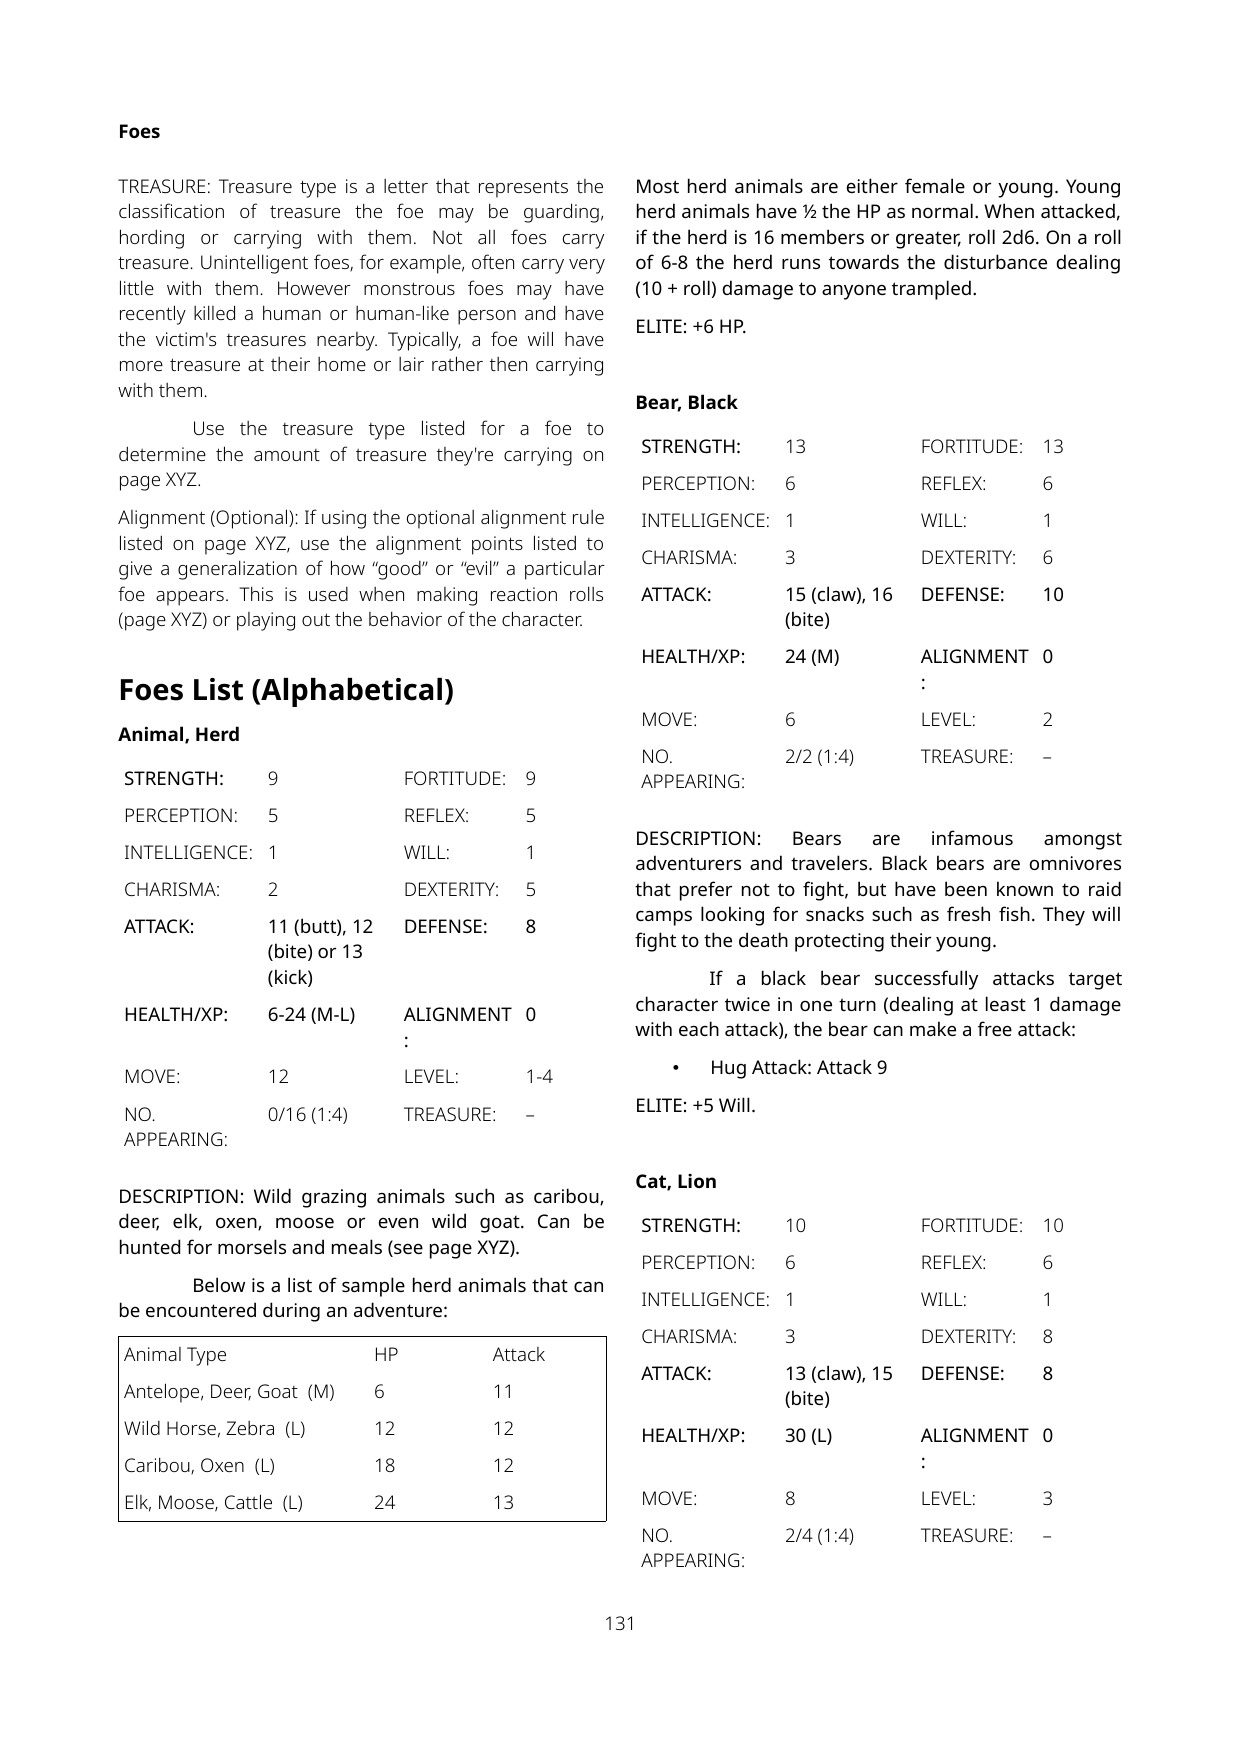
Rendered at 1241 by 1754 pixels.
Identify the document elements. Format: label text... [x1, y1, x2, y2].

table_cell NO. APPEARING: [635, 1516, 779, 1579]
table_cell CHARISMA: [635, 1318, 779, 1354]
table_cell 0 [1037, 1417, 1123, 1479]
table_cell ATTACK: [118, 908, 262, 996]
table_cell 13 (claw), 15 (bite) [779, 1354, 915, 1417]
table_cell 1 [1037, 1280, 1123, 1317]
table_cell Elk, Moose, Cattle (L) [119, 1484, 368, 1521]
table_cell DEFENSE: [398, 908, 520, 996]
table_cell LEVEL: [915, 700, 1037, 737]
table_cell Antelope, Deer, Goat (M) [119, 1373, 368, 1410]
subtitle Foes List (Alphabetical) [118, 669, 605, 709]
table_cell 6 [779, 464, 915, 501]
table_cell 1 [779, 501, 915, 538]
table_cell WILL: [915, 501, 1037, 538]
table_header 9 [262, 760, 398, 797]
table_cell 5 [262, 797, 398, 834]
table_cell NO. APPEARING: [118, 1095, 262, 1158]
table_cell 8 [1037, 1318, 1123, 1354]
table_cell 3 [779, 1318, 915, 1354]
text Animal, Herd [118, 722, 605, 747]
text Cat, Lion [635, 1168, 1122, 1194]
table_cell 12 [487, 1447, 606, 1484]
table_header FORTITUDE: [398, 760, 520, 797]
table_cell 13 [487, 1484, 606, 1521]
table_cell ATTACK: [635, 1354, 779, 1417]
table_cell PERCEPTION: [635, 1244, 779, 1280]
table_cell ALIGNMENT: [915, 1417, 1037, 1479]
text DESCRIPTION: Wild grazing animals such as caribou, deer, elk, oxen, moose or even wild goat. Can be hunted for morsels and meals (see page XYZ). [118, 1158, 605, 1260]
table_cell 15 (claw), 16 (bite) [779, 575, 915, 638]
table_cell DEXTERITY: [398, 871, 520, 908]
list Hug Attack: Attack 9 [673, 1054, 1122, 1080]
table_cell PERCEPTION: [635, 464, 779, 501]
table_cell – [1037, 1516, 1123, 1579]
table_cell 5 [520, 797, 606, 834]
table_cell 0 [1037, 638, 1123, 700]
table_cell 2 [1037, 700, 1123, 737]
table_cell 6 [1037, 464, 1123, 501]
text ELITE: +5 Will. [635, 1092, 1122, 1118]
table_cell 8 [779, 1479, 915, 1516]
table_cell 6 [1037, 1244, 1123, 1280]
table_cell 1 [779, 1280, 915, 1317]
table_cell REFLEX: [915, 1244, 1037, 1280]
table_cell HEALTH/XP: [635, 638, 779, 700]
table_cell 5 [520, 871, 606, 908]
table_cell INTELLIGENCE: [635, 501, 779, 538]
table_header Attack [487, 1337, 606, 1373]
table_cell 12 [368, 1410, 487, 1447]
table_cell 30 (L) [779, 1417, 915, 1479]
table_header STRENGTH: [118, 760, 262, 797]
text If a black bear successfully attacks target character twice in one turn (dealing at least 1 damage with each attack), the bear can make a free attack: [635, 965, 1122, 1042]
table_cell CHARISMA: [635, 538, 779, 575]
table_cell ATTACK: [635, 575, 779, 638]
table_header STRENGTH: [635, 1206, 779, 1243]
table_cell 2 [262, 871, 398, 908]
text DESCRIPTION: Bears are infamous amongst adventurers and travelers. Black bears are omnivores that prefer not to fight, but have been known to raid camps looking for snacks such as fresh fish. They will fight to the death protecting their young. [635, 800, 1122, 953]
table_cell TREASURE: [915, 737, 1037, 800]
table_cell 10 [1037, 575, 1123, 638]
table_cell 1 [1037, 501, 1123, 538]
table_cell 18 [368, 1447, 487, 1484]
text TREASURE: Treasure type is a letter that represents the classification of treasure the foe may be guarding, hording or carrying with them. Not all foes carry treasure. Unintelligent foes, for example, often carry very little with them. However monstrous foes may have recently killed a human or human-like person and have the victim's treasures nearby. Typically, a foe will have more treasure at their home or lair rather then carrying with them. [118, 173, 605, 403]
text ELITE: +6 HP. [635, 313, 1122, 339]
table_cell LEVEL: [398, 1058, 520, 1095]
table_cell INTELLIGENCE: [635, 1280, 779, 1317]
table_cell 6 [779, 1244, 915, 1280]
text Bear, Black [635, 389, 1122, 415]
text Alignment (Optional): If using the optional alignment rule listed on page XYZ, use the alignment points listed to give a generalization of how “good” or “evil” a particular foe appears. This is used when making reaction rolls (page XYZ) or playing out the behavior of the character. [118, 504, 605, 632]
table_cell DEFENSE: [915, 575, 1037, 638]
table_cell INTELLIGENCE: [118, 834, 262, 871]
table_header 13 [779, 427, 915, 464]
table_cell 11 (butt), 12 (bite) or 13 (kick) [262, 908, 398, 996]
text Below is a list of sample herd animals that can be encountered during an adventure: [118, 1272, 605, 1323]
table_cell DEXTERITY: [915, 1318, 1037, 1354]
table_header Animal Type [119, 1337, 368, 1373]
table_cell TREASURE: [915, 1516, 1037, 1579]
table_cell NO. APPEARING: [635, 737, 779, 800]
table_cell MOVE: [635, 1479, 779, 1516]
table_header 9 [520, 760, 606, 797]
table_cell 1 [262, 834, 398, 871]
table_header 10 [1037, 1206, 1123, 1243]
table_cell – [1037, 737, 1123, 800]
table_cell 12 [262, 1058, 398, 1095]
table_cell TREASURE: [398, 1095, 520, 1158]
table_cell DEFENSE: [915, 1354, 1037, 1417]
table_cell 11 [487, 1373, 606, 1410]
table_cell 3 [779, 538, 915, 575]
table_cell 24 [368, 1484, 487, 1521]
table_cell 6-24 (M-L) [262, 996, 398, 1058]
table_header 13 [1037, 427, 1123, 464]
table_cell Caribou, Oxen (L) [119, 1447, 368, 1484]
table_header 10 [779, 1206, 915, 1243]
table_header FORTITUDE: [915, 427, 1037, 464]
table_cell WILL: [398, 834, 520, 871]
table_cell 1-4 [520, 1058, 606, 1095]
table_cell 8 [1037, 1354, 1123, 1417]
text Most herd animals are either female or young. Young herd animals have ½ the HP as normal. When attacked, if the herd is 16 members or greater, roll 2d6. On a roll of 6-8 the herd runs towards the disturbance dealing (10 + roll) damage to anyone trampled. [635, 173, 1122, 301]
table_cell PERCEPTION: [118, 797, 262, 834]
table_cell 6 [1037, 538, 1123, 575]
table_cell ALIGNMENT: [398, 996, 520, 1058]
table_cell REFLEX: [398, 797, 520, 834]
table_cell Wild Horse, Zebra (L) [119, 1410, 368, 1447]
table_cell HEALTH/XP: [118, 996, 262, 1058]
table_cell 6 [368, 1373, 487, 1410]
table_cell 0/16 (1:4) [262, 1095, 398, 1158]
table_cell 2/2 (1:4) [779, 737, 915, 800]
table_cell HEALTH/XP: [635, 1417, 779, 1479]
table_cell WILL: [915, 1280, 1037, 1317]
table_cell – [520, 1095, 606, 1158]
text Use the treasure type listed for a foe to determine the amount of treasure they're carrying on page XYZ. [118, 415, 605, 492]
table_cell MOVE: [635, 700, 779, 737]
table_cell LEVEL: [915, 1479, 1037, 1516]
table_cell 6 [779, 700, 915, 737]
table_cell 2/4 (1:4) [779, 1516, 915, 1579]
table_cell 0 [520, 996, 606, 1058]
table_cell ALIGNMENT: [915, 638, 1037, 700]
table_cell REFLEX: [915, 464, 1037, 501]
table_cell 3 [1037, 1479, 1123, 1516]
table_cell MOVE: [118, 1058, 262, 1095]
table_cell DEXTERITY: [915, 538, 1037, 575]
table_cell 8 [520, 908, 606, 996]
table_header STRENGTH: [635, 427, 779, 464]
table_cell 12 [487, 1410, 606, 1447]
table_header FORTITUDE: [915, 1206, 1037, 1243]
table_cell 24 (M) [779, 638, 915, 700]
table_header HP [368, 1337, 487, 1373]
table_cell 1 [520, 834, 606, 871]
table_cell CHARISMA: [118, 871, 262, 908]
